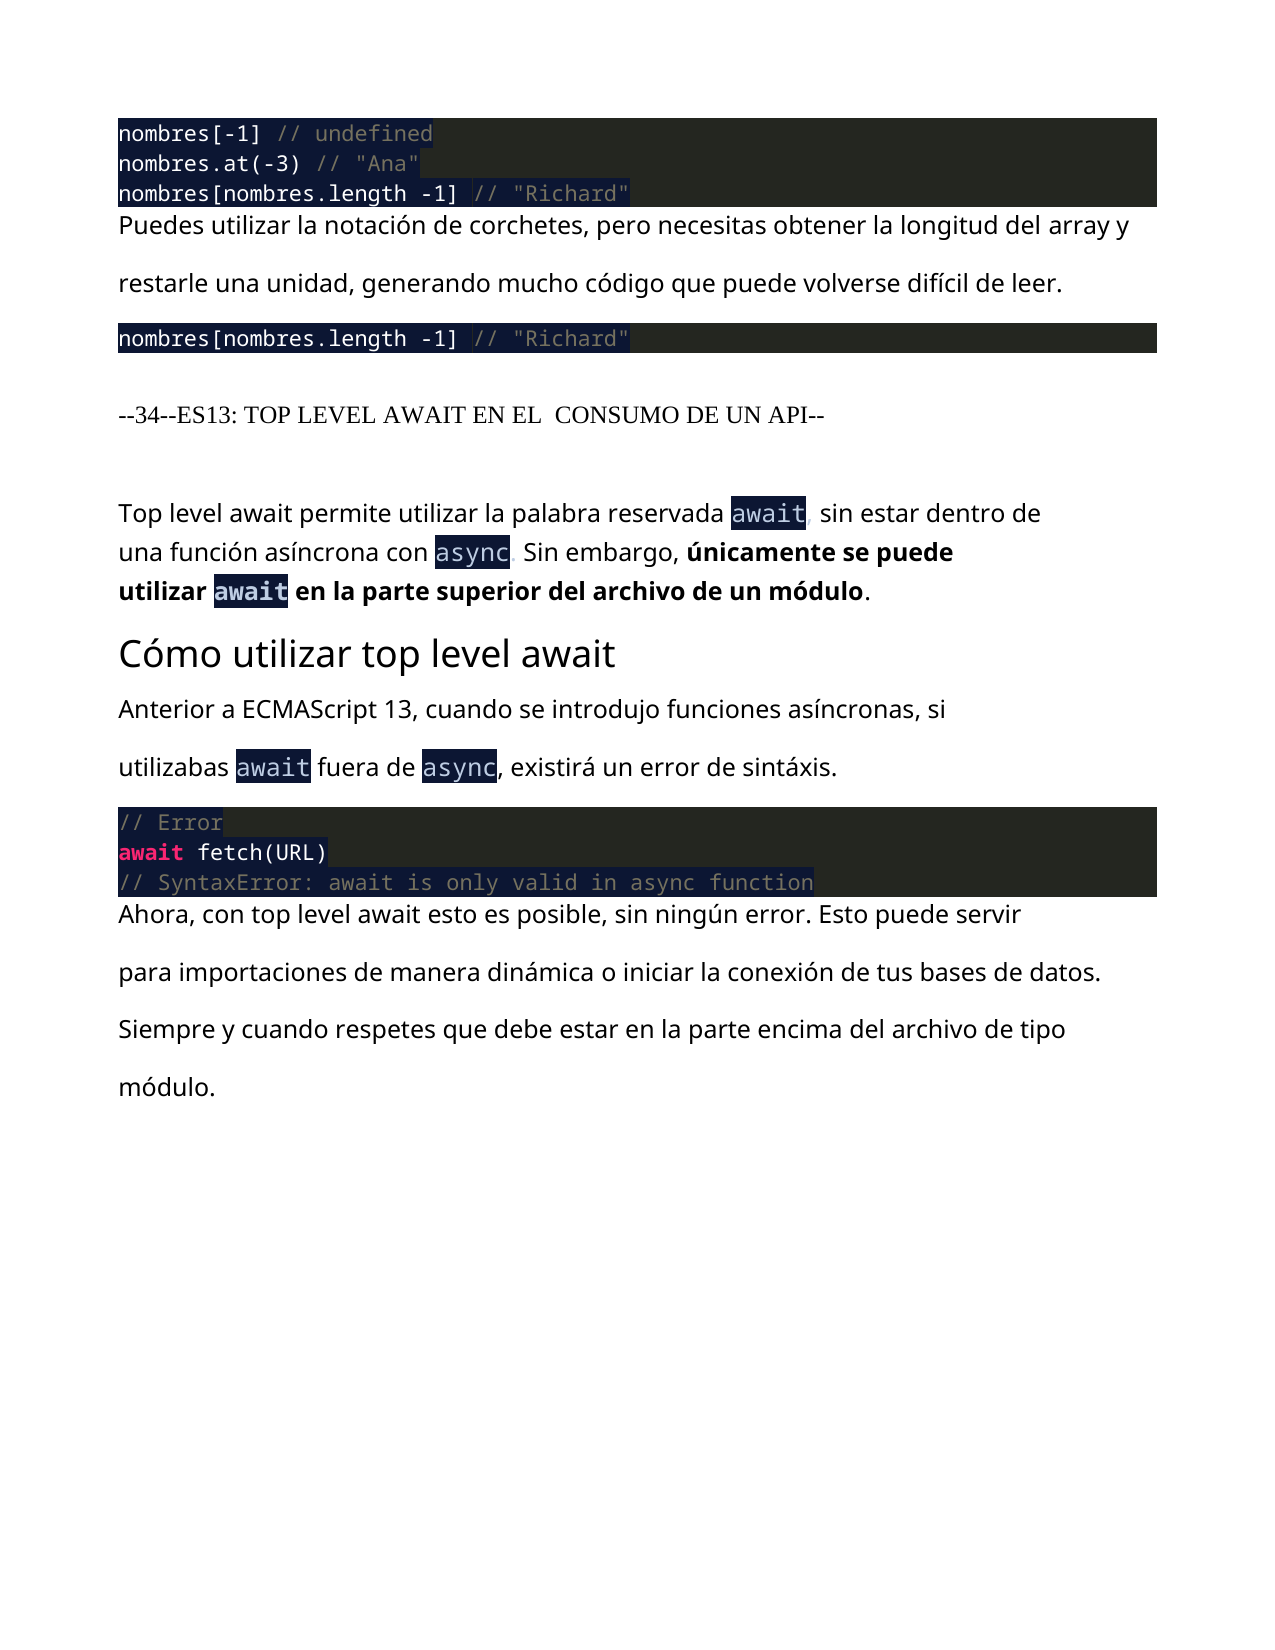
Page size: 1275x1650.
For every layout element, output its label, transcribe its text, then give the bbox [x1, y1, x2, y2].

text nombres[nombres.length -1] // "Richard" [118, 323, 1157, 353]
subtitle Cómo utilizar top level await [118, 628, 1157, 679]
text Anterior a ECMAScript 13, cuando se introdujo funciones asíncronas, si utilizabas await fuera de async, existirá un error de sintáxis. [118, 692, 1157, 783]
text --34--ES13: TOP LEVEL AWAIT EN EL CONSUMO DE UN API-- [118, 401, 1157, 429]
text nombres[-1] // undefined [118, 118, 1157, 148]
text Puedes utilizar la notación de corchetes, pero necesitas obtener la longitud del array y restarle una unidad, generando mucho código que puede volverse difícil de leer. [118, 207, 1157, 299]
text nombres.at(-3) // "Ana" [118, 148, 1157, 178]
text // Error [118, 807, 1157, 837]
text Ahora, con top level await esto es posible, sin ningún error. Esto puede servir para importaciones de manera dinámica o iniciar la conexión de tus bases de datos. Siempre y cuando respetes que debe estar en la parte encima del archivo de tipo módulo. [118, 897, 1157, 1104]
text await fetch(URL) [118, 837, 1157, 867]
text nombres[nombres.length -1] // "Richard" [118, 178, 1157, 207]
text // SyntaxError: await is only valid in async function [118, 867, 1157, 897]
text Top level await permite utilizar la palabra reservada await, sin estar dentro de una función asíncrona con async. Sin embargo, únicamente se puede utilizar await en la parte superior del archivo de un módulo. [118, 496, 1157, 608]
